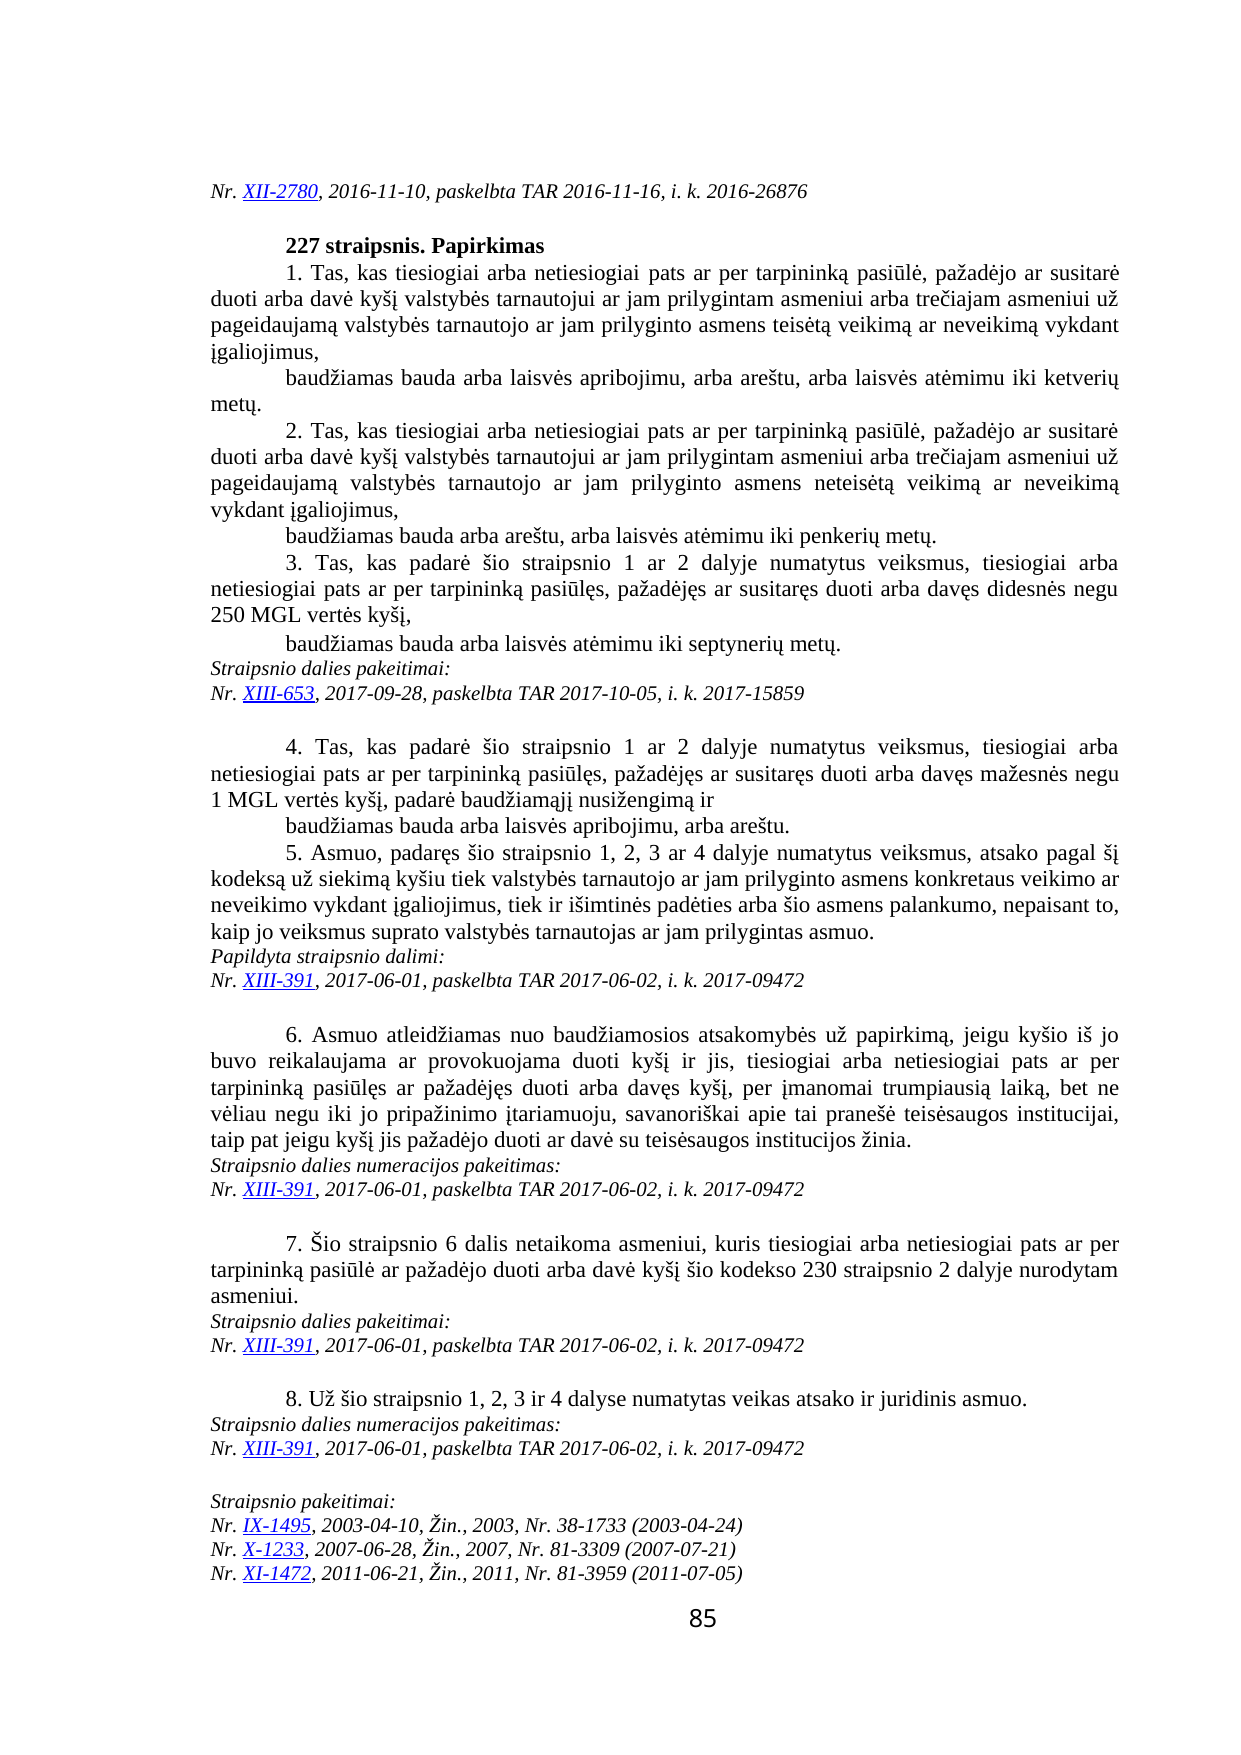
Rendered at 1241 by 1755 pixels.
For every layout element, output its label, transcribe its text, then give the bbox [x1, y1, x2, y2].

text 3. Tas, kas padarė šio straipsnio 1 ar 2 dalyje numatytus veiksmus, tiesiogiai arba netiesiogiai pats ar per tarpininką pasiūlęs, pažadėjęs ar susitaręs duoti arba davęs didesnės negu 250 MGL vertės kyšį, [210, 548, 1120, 628]
text 227 straipsnis. Papirkimas [210, 232, 1120, 259]
text 6. Asmuo atleidžiamas nuo baudžiamosios atsakomybės už papirkimą, jeigu kyšio iš jo buvo reikalaujama ar provokuojama duoti kyšį ir jis, tiesiogiai arba netiesiogiai pats ar per tarpininką pasiūlęs ar pažadėjęs duoti arba davęs kyšį, per įmanomai trumpiausią laiką, bet ne vėliau negu iki jo pripažinimo įtariamuoju, savanoriškai apie tai pranešė teisėsaugos institucijai, taip pat jeigu kyšį jis pažadėjo duoti ar davė su teisėsaugos institucijos žinia. [210, 1021, 1120, 1153]
text Straipsnio dalies pakeitimai: [210, 1309, 1120, 1333]
text Nr. XI-1472, 2011-06-21, Žin., 2011, Nr. 81-3959 (2011-07-05) [210, 1561, 1120, 1585]
text Nr. XIII-391, 2017-06-01, paskelbta TAR 2017-06-02, i. k. 2017-09472 [210, 1333, 1120, 1357]
text Straipsnio dalies numeracijos pakeitimas: [210, 1412, 1120, 1436]
text 8. Už šio straipsnio 1, 2, 3 ir 4 dalyse numatytas veikas atsako ir juridinis asmuo. [210, 1386, 1120, 1412]
text Nr. X-1233, 2007-06-28, Žin., 2007, Nr. 81-3309 (2007-07-21) [210, 1537, 1120, 1561]
text Nr. XIII-653, 2017-09-28, paskelbta TAR 2017-10-05, i. k. 2017-15859 [210, 680, 1120, 704]
text Nr. XIII-391, 2017-06-01, paskelbta TAR 2017-06-02, i. k. 2017-09472 [210, 968, 1120, 992]
text 4. Tas, kas padarė šio straipsnio 1 ar 2 dalyje numatytus veiksmus, tiesiogiai arba netiesiogiai pats ar per tarpininką pasiūlęs, pažadėjęs ar susitaręs duoti arba davęs mažesnės negu 1 MGL vertės kyšį, padarė baudžiamąjį nusižengimą ir [210, 733, 1120, 812]
text baudžiamas bauda arba laisvės atėmimu iki septynerių metų. [210, 628, 1120, 656]
text 2. Tas, kas tiesiogiai arba netiesiogiai pats ar per tarpininką pasiūlė, pažadėjo ar susitarė duoti arba davė kyšį valstybės tarnautojui ar jam prilygintam asmeniui arba trečiajam asmeniui už pageidaujamą valstybės tarnautojo ar jam prilyginto asmens neteisėtą veikimą ar neveikimą vykdant įgaliojimus, [210, 417, 1120, 522]
text baudžiamas bauda arba areštu, arba laisvės atėmimu iki penkerių metų. [210, 522, 1120, 548]
text Straipsnio pakeitimai: [210, 1489, 1120, 1513]
text 7. Šio straipsnio 6 dalis netaikoma asmeniui, kuris tiesiogiai arba netiesiogiai pats ar per tarpininką pasiūlė ar pažadėjo duoti arba davė kyšį šio kodekso 230 straipsnio 2 dalyje nurodytam asmeniui. [210, 1229, 1120, 1309]
text Straipsnio dalies pakeitimai: [210, 656, 1120, 680]
text Nr. XIII-391, 2017-06-01, paskelbta TAR 2017-06-02, i. k. 2017-09472 [210, 1436, 1120, 1460]
text 5. Asmuo, padaręs šio straipsnio 1, 2, 3 ar 4 dalyje numatytus veiksmus, atsako pagal šį kodeksą už siekimą kyšiu tiek valstybės tarnautojo ar jam prilyginto asmens konkretaus veikimo ar neveikimo vykdant įgaliojimus, tiek ir išimtinės padėties arba šio asmens palankumo, nepaisant to, kaip jo veiksmus suprato valstybės tarnautojas ar jam prilygintas asmuo. [210, 839, 1120, 944]
text baudžiamas bauda arba laisvės apribojimu, arba areštu, arba laisvės atėmimu iki ketverių metų. [210, 364, 1120, 417]
text baudžiamas bauda arba laisvės apribojimu, arba areštu. [210, 812, 1120, 839]
text Nr. IX-1495, 2003-04-10, Žin., 2003, Nr. 38-1733 (2003-04-24) [210, 1513, 1120, 1537]
text 1. Tas, kas tiesiogiai arba netiesiogiai pats ar per tarpininką pasiūlė, pažadėjo ar susitarė duoti arba davė kyšį valstybės tarnautojui ar jam prilygintam asmeniui arba trečiajam asmeniui už pageidaujamą valstybės tarnautojo ar jam prilyginto asmens teisėtą veikimą ar neveikimą vykdant įgaliojimus, [210, 259, 1120, 364]
text Papildyta straipsnio dalimi: [210, 944, 1120, 968]
text Nr. XIII-391, 2017-06-01, paskelbta TAR 2017-06-02, i. k. 2017-09472 [210, 1177, 1120, 1201]
text Nr. XII-2780, 2016-11-10, paskelbta TAR 2016-11-16, i. k. 2016-26876 [210, 179, 1120, 203]
text Straipsnio dalies numeracijos pakeitimas: [210, 1153, 1120, 1177]
